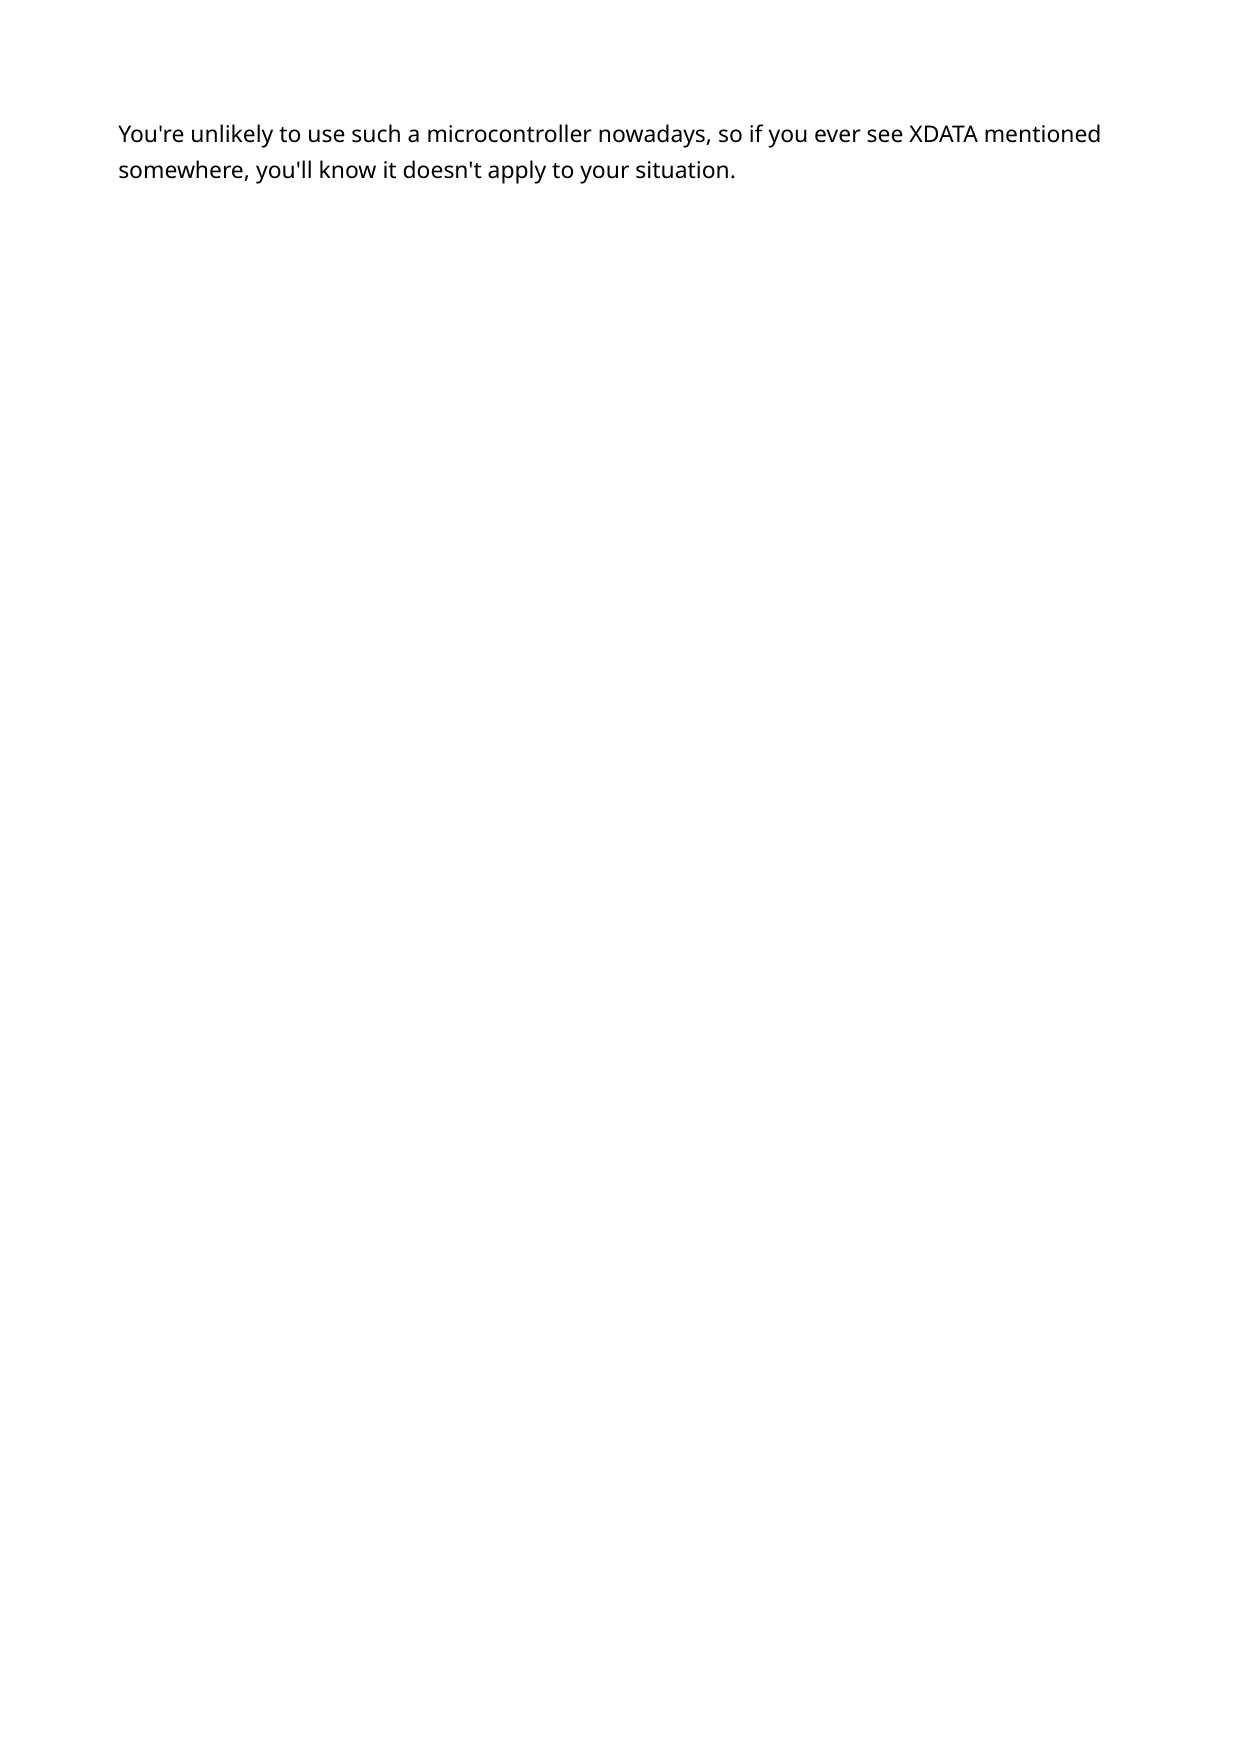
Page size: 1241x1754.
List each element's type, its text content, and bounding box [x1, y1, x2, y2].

text You're unlikely to use such a microcontroller nowadays, so if you ever see XDATA mentioned somewhere, you'll know it doesn't apply to your situation. [118, 118, 1122, 185]
